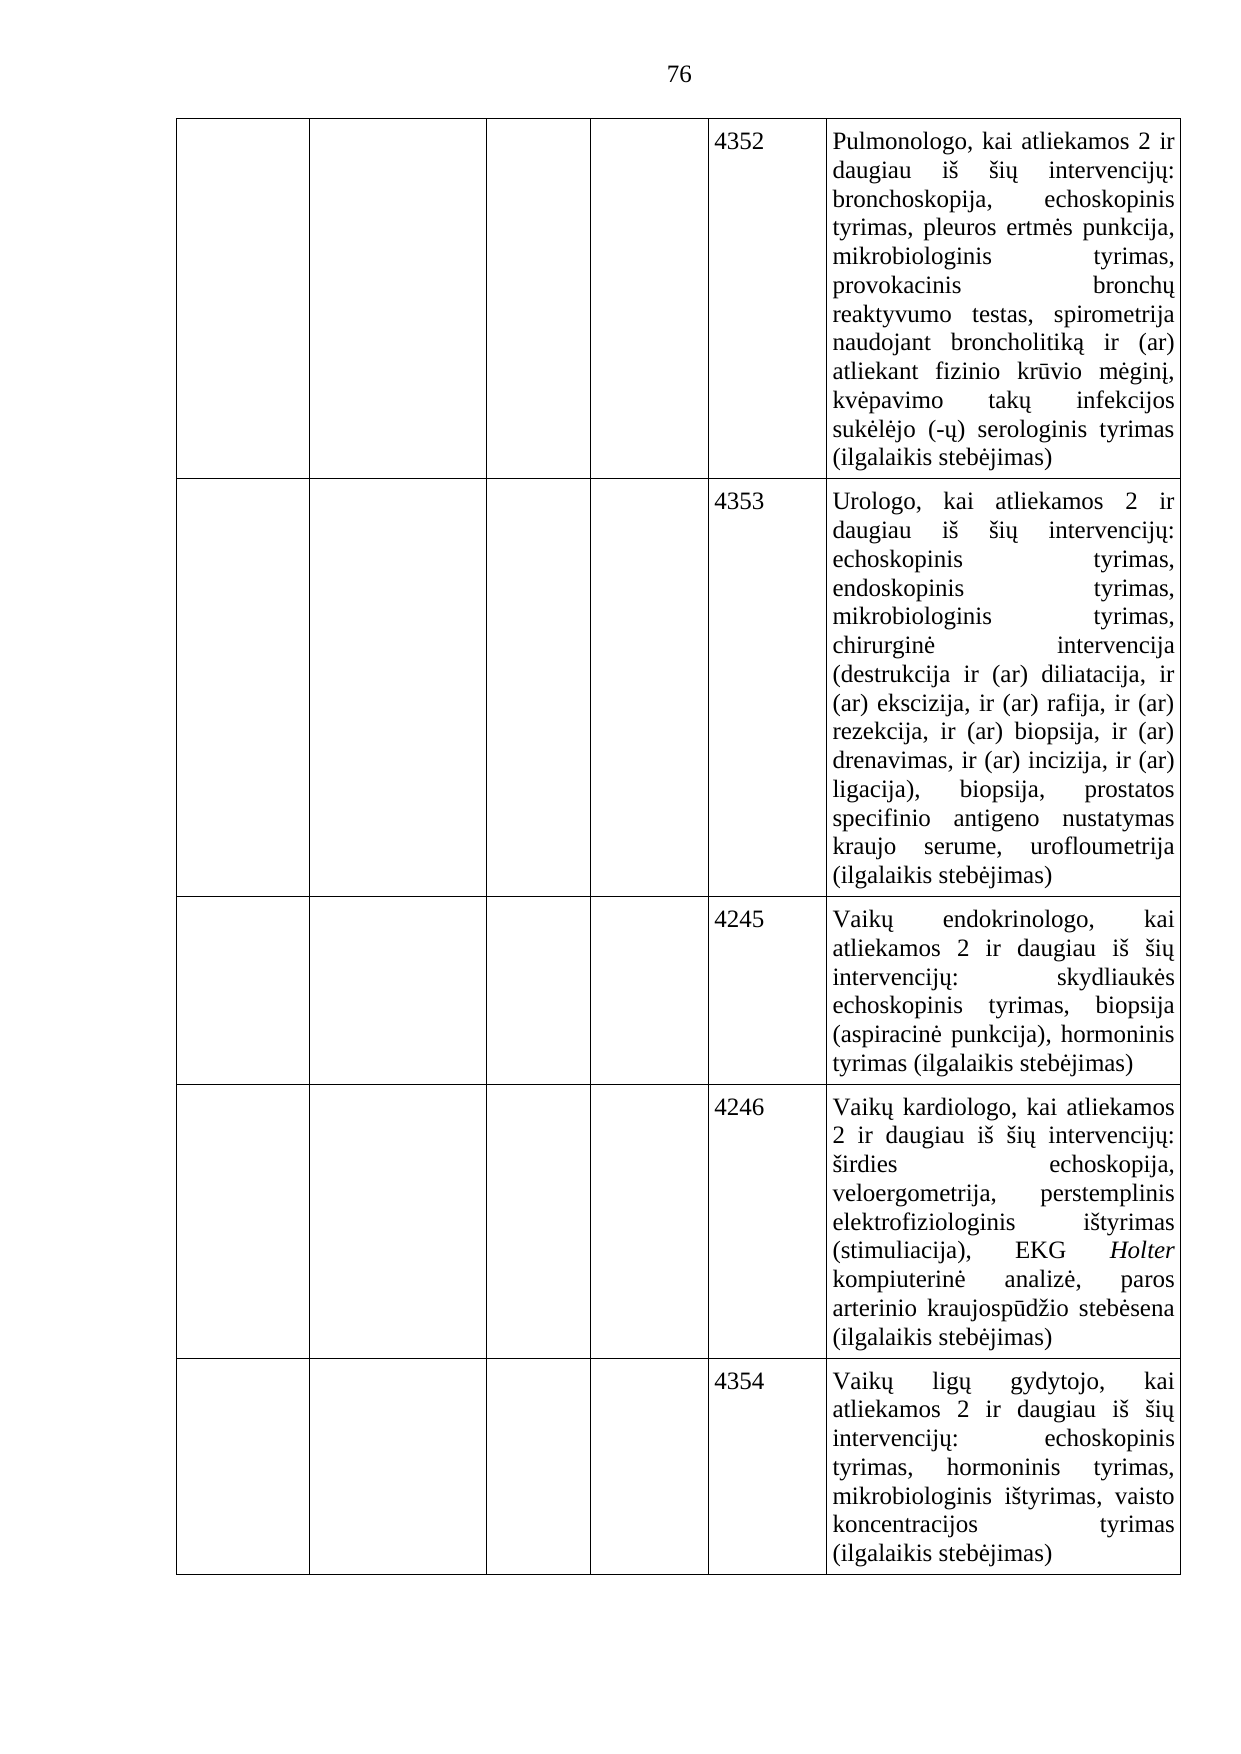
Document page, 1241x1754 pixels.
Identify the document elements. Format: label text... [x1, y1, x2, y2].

table_cell [591, 119, 708, 478]
table_cell [487, 1359, 590, 1574]
table_cell 4246 [709, 1085, 826, 1358]
table_cell [177, 1085, 309, 1358]
table_cell [310, 479, 486, 896]
table_cell [310, 1085, 486, 1358]
table_cell Vaikų endokrinologo, kai atliekamos 2 ir daugiau iš šių intervencijų: skydliaukės echoskopinis tyrimas, biopsija (aspiracinė punkcija), hormoninis tyrimas (ilgalaikis stebėjimas) [827, 897, 1180, 1084]
table_cell 4352 [709, 119, 826, 478]
table_cell [177, 479, 309, 896]
table_cell 4353 [709, 479, 826, 896]
table_cell [310, 1359, 486, 1574]
table_cell [487, 897, 590, 1084]
table_cell [177, 119, 309, 478]
table_cell [591, 1359, 708, 1574]
table_cell [487, 1085, 590, 1358]
table_cell [591, 897, 708, 1084]
table_cell [310, 897, 486, 1084]
table_cell Vaikų kardiologo, kai atliekamos 2 ir daugiau iš šių intervencijų: širdies echoskopija, veloergometrija, perstemplinis elektrofiziologinis ištyrimas (stimuliacija), EKG Holter kompiuterinė analizė, paros arterinio kraujospūdžio stebėsena (ilgalaikis stebėjimas) [827, 1085, 1180, 1358]
table_cell Vaikų ligų gydytojo, kai atliekamos 2 ir daugiau iš šių intervencijų: echoskopinis tyrimas, hormoninis tyrimas, mikrobiologinis ištyrimas, vaisto koncentracijos tyrimas (ilgalaikis stebėjimas) [827, 1359, 1180, 1574]
table_cell [310, 119, 486, 478]
table_cell [177, 897, 309, 1084]
table_cell 4354 [709, 1359, 826, 1574]
table_cell [487, 119, 590, 478]
table_cell [487, 479, 590, 896]
table_cell Urologo, kai atliekamos 2 ir daugiau iš šių intervencijų: echoskopinis tyrimas, endoskopinis tyrimas, mikrobiologinis tyrimas, chirurginė intervencija (destrukcija ir (ar) diliatacija, ir (ar) ekscizija, ir (ar) rafija, ir (ar) rezekcija, ir (ar) biopsija, ir (ar) drenavimas, ir (ar) incizija, ir (ar) ligacija), biopsija, prostatos specifinio antigeno nustatymas kraujo serume, urofloumetrija (ilgalaikis stebėjimas) [827, 479, 1180, 896]
table_cell [591, 1085, 708, 1358]
table_cell Pulmonologo, kai atliekamos 2 ir daugiau iš šių intervencijų: bronchoskopija, echoskopinis tyrimas, pleuros ertmės punkcija, mikrobiologinis tyrimas, provokacinis bronchų reaktyvumo testas, spirometrija naudojant broncholitiką ir (ar) atliekant fizinio krūvio mėginį, kvėpavimo takų infekcijos sukėlėjo (-ų) serologinis tyrimas (ilgalaikis stebėjimas) [827, 119, 1180, 478]
table_cell [591, 479, 708, 896]
table_cell [177, 1359, 309, 1574]
table_cell 4245 [709, 897, 826, 1084]
